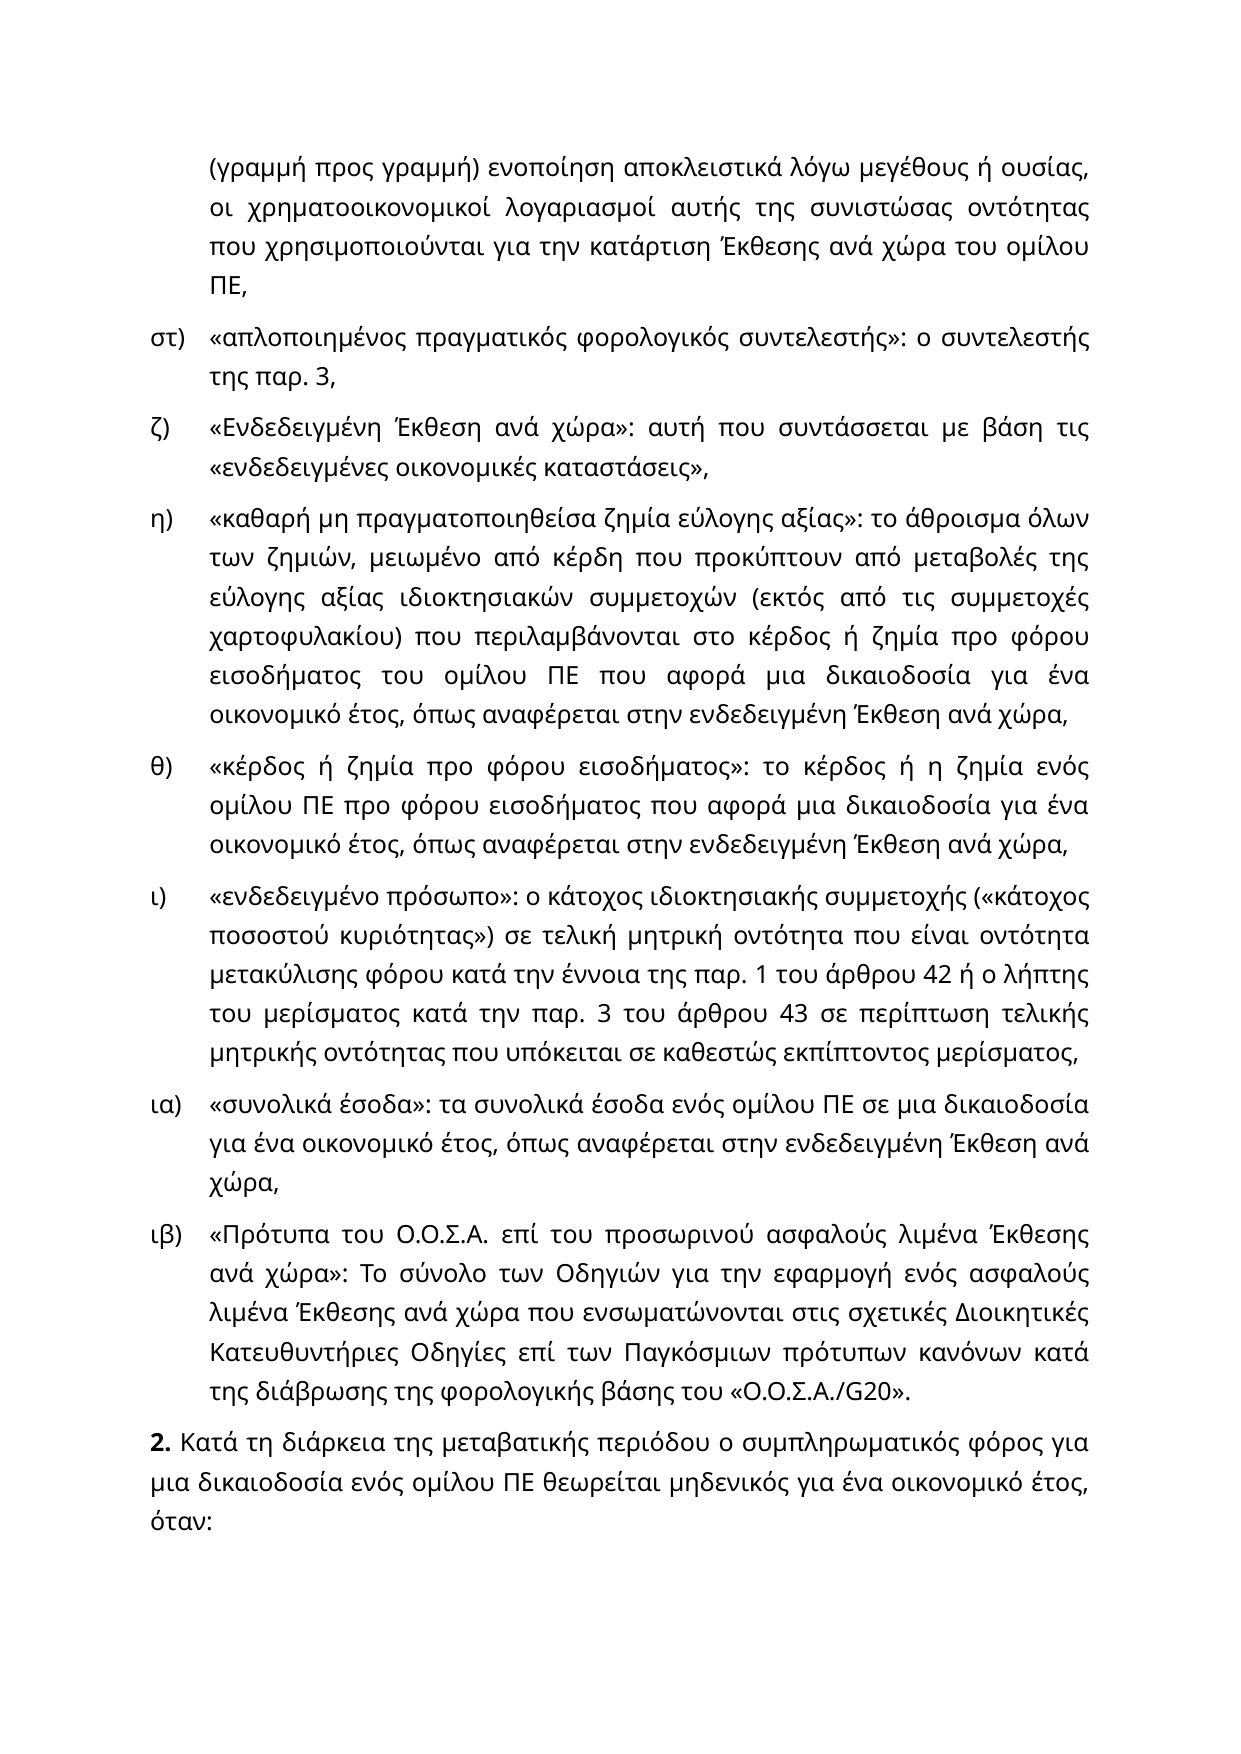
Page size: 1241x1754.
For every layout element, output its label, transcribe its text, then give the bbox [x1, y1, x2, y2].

list η) «καθαρή μη πραγματοποιηθείσα ζημία εύλογης αξίας»: το άθροισμα όλων των ζημιών, μειωμένο από κέρδη που προκύπτουν από μεταβολές της εύλογης αξίας ιδιοκτησιακών συμμετοχών (εκτός από τις συμμετοχές χαρτοφυλακίου) που περιλαμβάνονται στο κέρδος ή ζημία προ φόρου εισοδήματος του ομίλου ΠΕ που αφορά μια δικαιοδοσία για ένα οικονομικό έτος, όπως αναφέρεται στην ενδεδειγμένη Έκθεση ανά χώρα, [150, 501, 1090, 731]
list ι) «ενδεδειγμένο πρόσωπο»: ο κάτοχος ιδιοκτησιακής συμμετοχής («κάτοχος ποσοστού κυριότητας») σε τελική μητρική οντότητα που είναι οντότητα μετακύλισης φόρου κατά την έννοια της παρ. 1 του άρθρου 42 ή ο λήπτης του μερίσματος κατά την παρ. 3 του άρθρου 43 σε περίπτωση τελικής μητρικής οντότητας που υπόκειται σε καθεστώς εκπίπτοντος μερίσματος, [150, 878, 1090, 1069]
list (γραμμή προς γραμμή) ενοποίηση αποκλειστικά λόγω μεγέθους ή ουσίας, οι χρηματοοικονομικοί λογαριασμοί αυτής της συνιστώσας οντότητας που χρησιμοποιούνται για την κατάρτιση Έκθεσης ανά χώρα του ομίλου ΠΕ, [150, 150, 1090, 302]
list ζ) «Ενδεδειγμένη Έκθεση ανά χώρα»: αυτή που συντάσσεται με βάση τις «ενδεδειγμένες οικονομικές καταστάσεις», [150, 410, 1090, 483]
list ιβ) «Πρότυπα του Ο.Ο.Σ.Α. επί του προσωρινού ασφαλούς λιμένα Έκθεσης ανά χώρα»: Το σύνολο των Οδηγιών για την εφαρμογή ενός ασφαλούς λιμένα Έκθεσης ανά χώρα που ενσωματώνονται στις σχετικές Διοικητικές Κατευθυντήριες Οδηγίες επί των Παγκόσμιων πρότυπων κανόνων κατά της διάβρωσης της φορολογικής βάσης του «Ο.Ο.Σ.Α./G20». [150, 1217, 1090, 1407]
list θ) «κέρδος ή ζημία προ φόρου εισοδήματος»: το κέρδος ή η ζημία ενός ομίλου ΠΕ προ φόρου εισοδήματος που αφορά μια δικαιοδοσία για ένα οικονομικό έτος, όπως αναφέρεται στην ενδεδειγμένη Έκθεση ανά χώρα, [150, 748, 1090, 861]
text 2. Κατά τη διάρκεια της μεταβατικής περιόδου ο συμπληρωματικός φόρος για μια δικαιοδοσία ενός ομίλου ΠΕ θεωρείται μηδενικός για ένα οικονομικό έτος, όταν: [150, 1425, 1090, 1537]
list στ) «απλοποιημένος πραγματικός φορολογικός συντελεστής»: ο συντελεστής της παρ. 3, [150, 319, 1090, 392]
list ια) «συνολικά έσοδα»: τα συνολικά έσοδα ενός ομίλου ΠΕ σε μια δικαιοδοσία για ένα οικονομικό έτος, όπως αναφέρεται στην ενδεδειγμένη Έκθεση ανά χώρα, [150, 1087, 1090, 1199]
